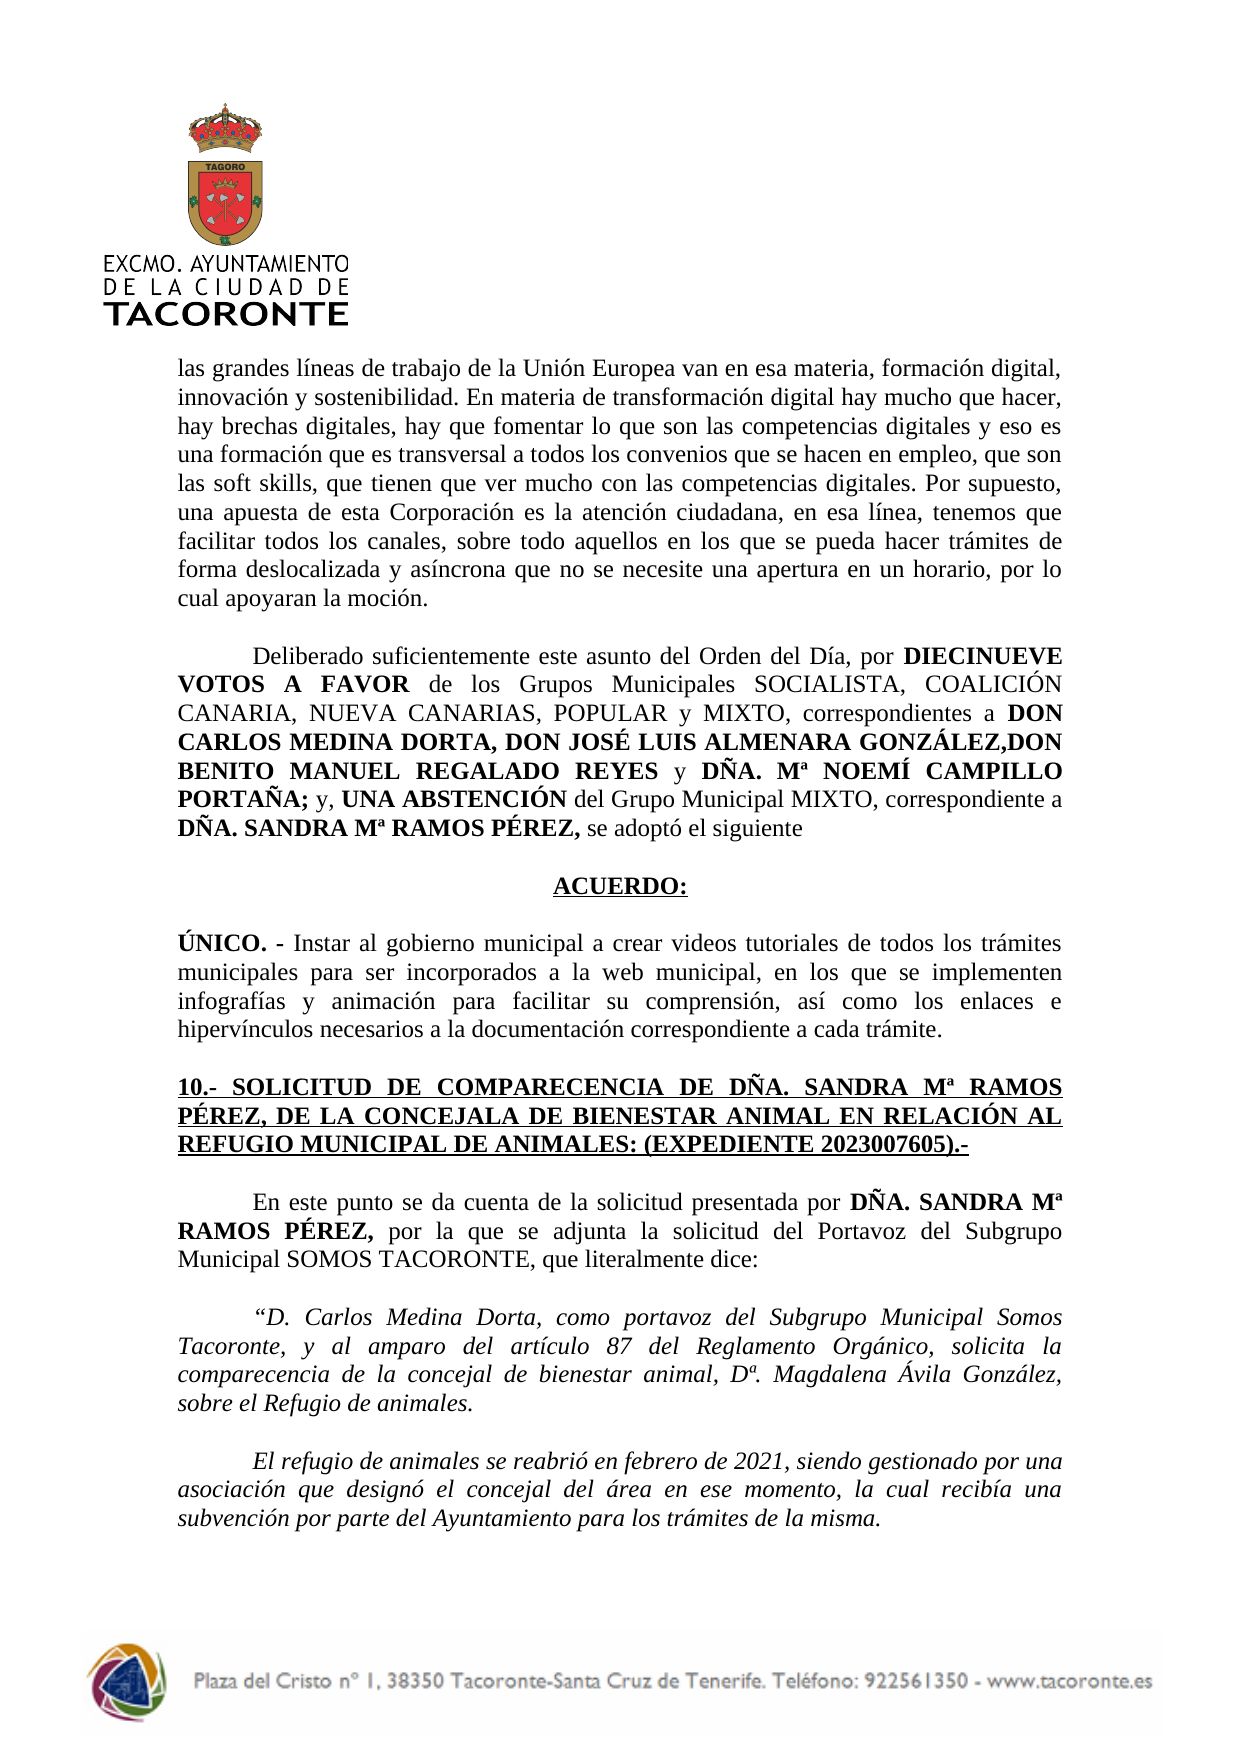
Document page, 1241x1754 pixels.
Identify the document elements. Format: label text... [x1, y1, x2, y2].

picture [80, 1630, 1163, 1737]
text 10.- SOLICITUD DE COMPARECENCIA DE DÑA. SANDRA Mª RAMOS [177, 1072, 1063, 1097]
text El refugio de animales se reabrió en febrero de 2021, siendo gestionado por una asociación que designó el concejal del área en ese momento, la cual recibía una subvención por parte del Ayuntamiento para los trámites de la misma. [177, 1446, 1063, 1532]
text REFUGIO MUNICIPAL DE ANIMALES: (EXPEDIENTE 2023007605).- [177, 1127, 1063, 1158]
text Deliberado suficientemente este asunto del Orden del Día, por DIECINUEVE VOTOS A FAVOR de los Grupos Municipales SOCIALISTA, COALICIÓN CANARIA, NUEVA CANARIAS, POPULAR y MIXTO, correspondientes a DON CARLOS MEDINA DORTA, DON JOSÉ LUIS ALMENARA GONZÁLEZ,DON BENITO MANUEL REGALADO REYES y DÑA. Mª NOEMÍ CAMPILLO PORTAÑA; y, UNA ABSTENCIÓN del Grupo Municipal MIXTO, correspondiente a DÑA. SANDRA Mª RAMOS PÉREZ, se adoptó el siguiente [177, 641, 1063, 842]
text PÉREZ, DE LA CONCEJALA DE BIENESTAR ANIMAL EN RELACIÓN AL [177, 1098, 1063, 1126]
text las grandes líneas de trabajo de la Unión Europea van en esa materia, formación digital, innovación y sostenibilidad. En materia de transformación digital hay mucho que hacer, hay brechas digitales, hay que fomentar lo que son las competencias digitales y eso es una formación que es transversal a todos los convenios que se hacen en empleo, que son las soft skills, que tienen que ver mucho con las competencias digitales. Por supuesto, una apuesta de esta Corporación es la atención ciudadana, en esa línea, tenemos que facilitar todos los canales, sobre todo aquellos en los que se pueda hacer trámites de forma deslocalizada y asíncrona que no se necesite una apertura en un horario, por lo cual apoyaran la moción. [177, 353, 1063, 612]
text ÚNICO. - Instar al gobierno municipal a crear videos tutoriales de todos los trámites municipales para ser incorporados a la web municipal, en los que se implementen infografías y animación para facilitar su comprensión, así como los enlaces e hipervínculos necesarios a la documentación correspondiente a cada trámite. [177, 928, 1063, 1043]
text “D. Carlos Medina Dorta, como portavoz del Subgrupo Municipal Somos Tacoronte, y al amparo del artículo 87 del Reglamento Orgánico, solicita la comparecencia de la concejal de bienestar animal, Dª. Magdalena Ávila González, sobre el Refugio de animales. [177, 1302, 1063, 1417]
text En este punto se da cuenta de la solicitud presentada por DÑA. SANDRA Mª RAMOS PÉREZ, por la que se adjunta la solicitud del Portavoz del Subgrupo Municipal SOMOS TACORONTE, que literalmente dice: [177, 1187, 1063, 1273]
picture [103, 103, 348, 326]
text ACUERDO: [177, 871, 1063, 899]
